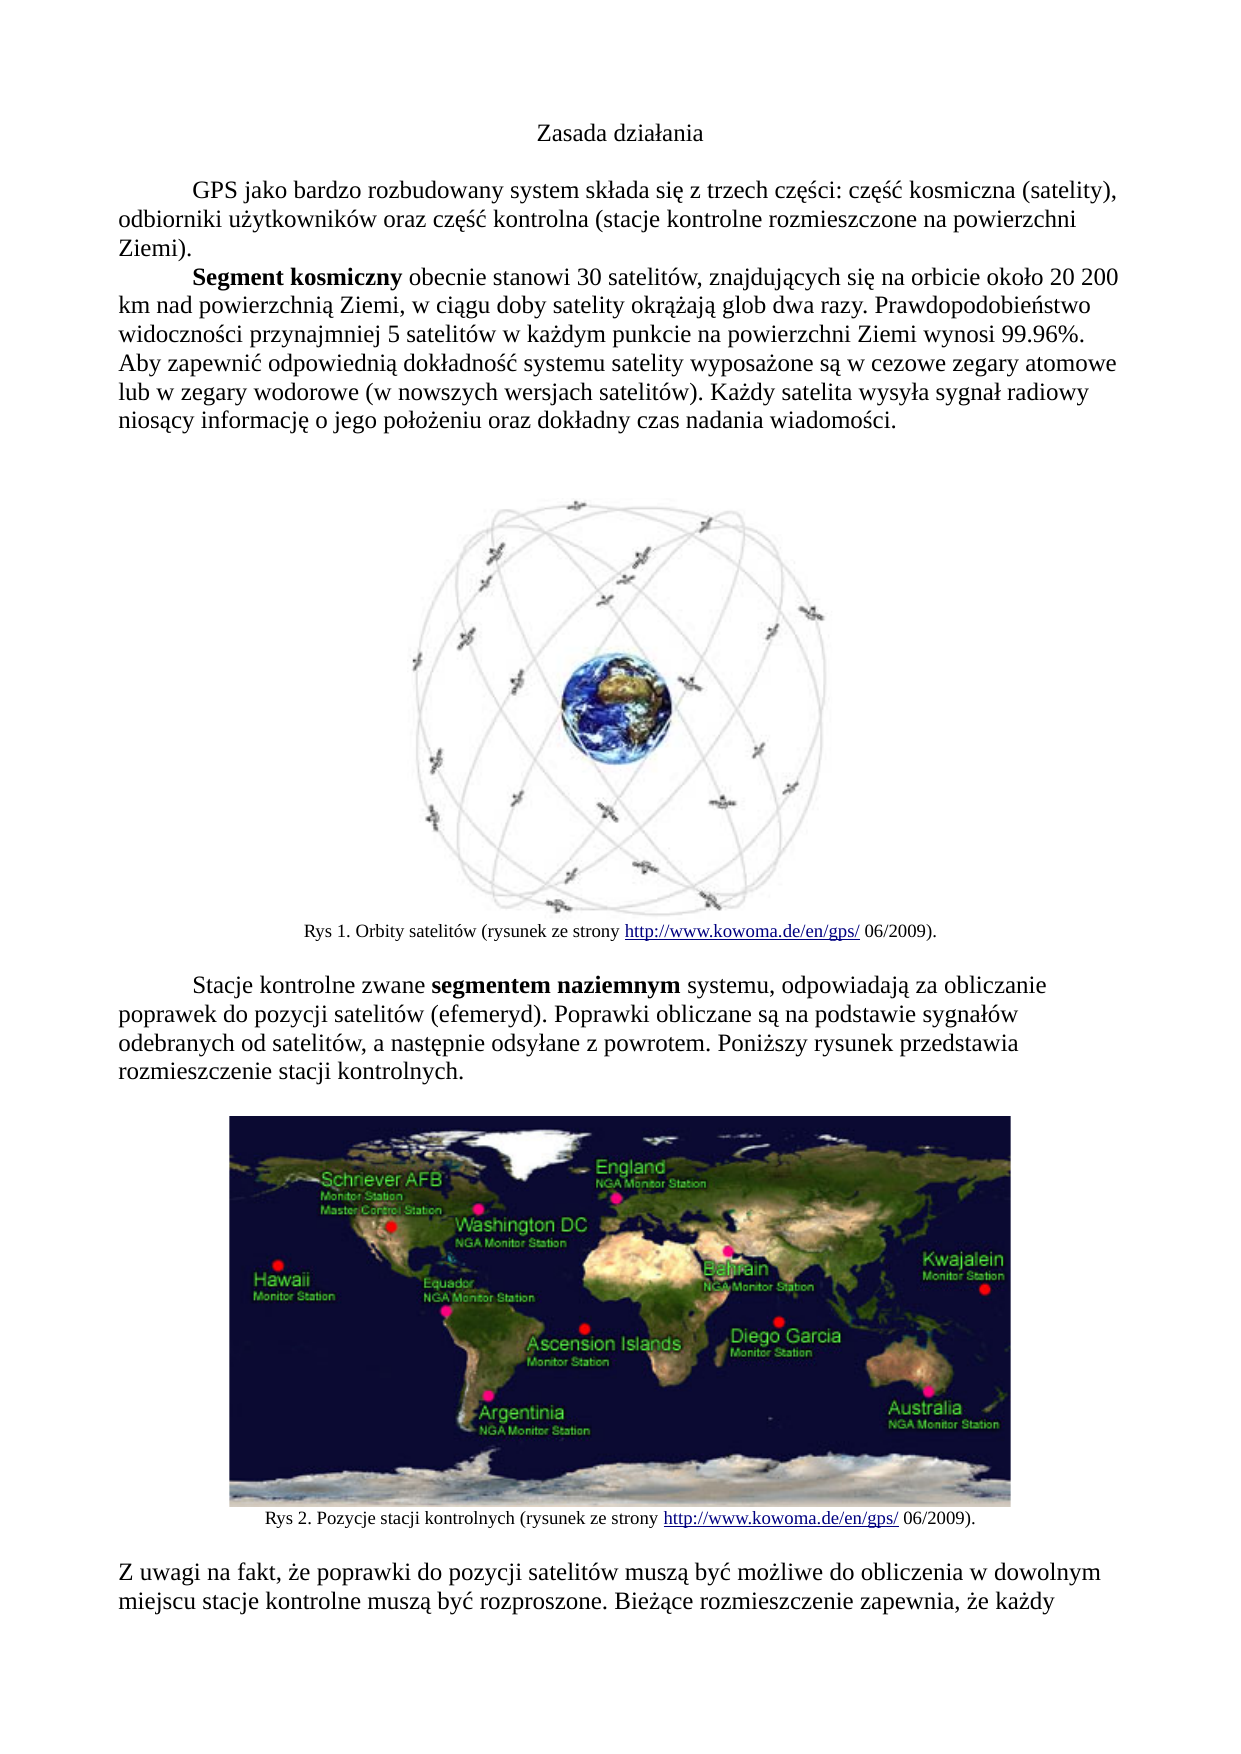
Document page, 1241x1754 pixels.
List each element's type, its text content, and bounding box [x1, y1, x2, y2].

text odbiorniki użytkowników oraz część kontrolna (stacje kontrolne rozmieszczone na powierzchni Ziemi). [118, 204, 1122, 262]
picture [229, 1116, 1011, 1507]
text Zasada działania [118, 118, 1122, 147]
text Rys 2. Pozycje stacji kontrolnych (rysunek ze strony http://www.kowoma.de/en/gps/ 06/2009). [118, 1507, 1122, 1528]
text Rys 1. Orbity satelitów (rysunek ze strony http://www.kowoma.de/en/gps/ 06/2009). [118, 920, 1122, 941]
text GPS jako bardzo rozbudowany system składa się z trzech części: część kosmiczna (satelity), [118, 176, 1122, 204]
text Segment kosmiczny obecnie stanowi 30 satelitów, znajdujących się na orbicie około 20 200 km nad powierzchnią Ziemi, w ciągu doby satelity okrążają glob dwa razy. Prawdopodobieństwo widoczności przynajmniej 5 satelitów w każdym punkcie na powierzchni Ziemi wynosi 99.96%. Aby zapewnić odpowiednią dokładność systemu satelity wyposażone są w cezowe zegary atomowe lub w zegary wodorowe (w nowszych wersjach satelitów). Każdy satelita wysyła sygnał radiowy niosący informację o jego położeniu oraz dokładny czas nadania wiadomości. [118, 262, 1122, 434]
picture [407, 498, 833, 920]
text Stacje kontrolne zwane segmentem naziemnym systemu, odpowiadają za obliczanie poprawek do pozycji satelitów (efemeryd). Poprawki obliczane są na podstawie sygnałów odebranych od satelitów, a następnie odsyłane z powrotem. Poniższy rysunek przedstawia rozmieszczenie stacji kontrolnych. [118, 970, 1122, 1085]
text Z uwagi na fakt, że poprawki do pozycji satelitów muszą być możliwe do obliczenia w dowolnym miejscu stacje kontrolne muszą być rozproszone. Bieżące rozmieszczenie zapewnia, że każdy [118, 1557, 1122, 1615]
